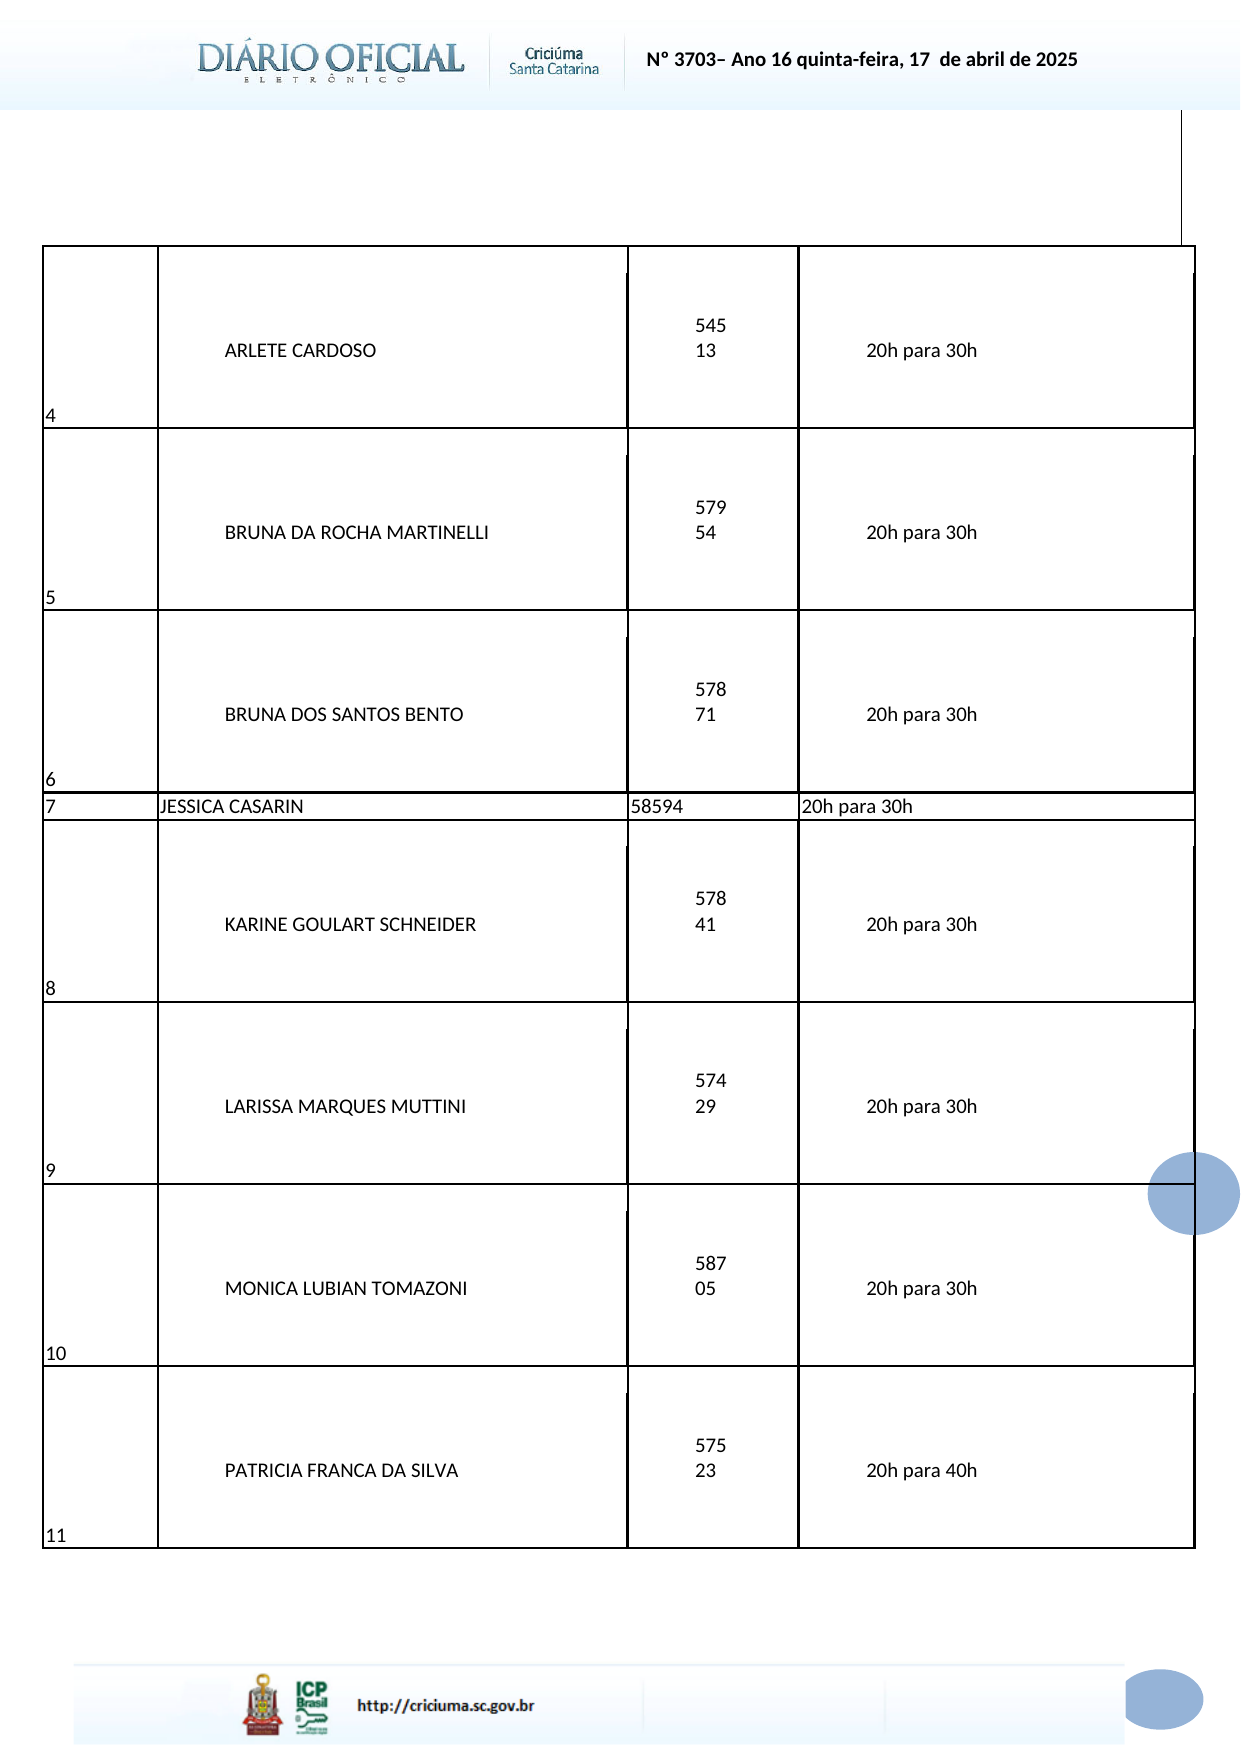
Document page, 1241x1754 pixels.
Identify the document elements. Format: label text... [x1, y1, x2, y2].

table_cell 57954 [629, 429, 797, 609]
table_cell JESSICA CASARIN [159, 794, 627, 819]
table_cell 4 [44, 247, 157, 427]
table_cell 7 [44, 794, 157, 819]
table_cell PATRICIA FRANCA DA SILVA [159, 1367, 627, 1547]
table_cell BRUNA DA ROCHA MARTINELLI [159, 429, 627, 609]
table_cell MONICA LUBIAN TOMAZONI [159, 1185, 627, 1365]
table_cell 10 [44, 1185, 157, 1365]
table_cell 20h para 30h [800, 1185, 1193, 1365]
table_cell 57429 [629, 1003, 797, 1183]
table_cell KARINE GOULART SCHNEIDER [159, 821, 627, 1001]
table_cell 57841 [629, 821, 797, 1001]
table_cell 8 [44, 821, 157, 1001]
table_cell 20h para 40h [800, 1367, 1194, 1547]
table_cell 58705 [629, 1185, 797, 1365]
table_cell 57523 [629, 1367, 797, 1547]
table_cell 11 [44, 1367, 157, 1547]
table_cell 9 [44, 1003, 157, 1183]
table_cell 20h para 30h [800, 821, 1194, 1001]
table_cell 5 [44, 429, 157, 609]
table_cell 20h para 30h [800, 429, 1194, 609]
table_cell 20h para 30h [800, 794, 1194, 819]
table_cell 20h para 30h [800, 1003, 1194, 1183]
table_cell BRUNA DOS SANTOS BENTO [159, 611, 627, 791]
table_cell 6 [44, 611, 157, 791]
table_cell ARLETE CARDOSO [159, 247, 627, 427]
table_cell 20h para 30h [800, 247, 1194, 427]
table_cell 20h para 30h [800, 611, 1194, 791]
table_cell 54513 [629, 247, 797, 427]
table_cell LARISSA MARQUES MUTTINI [159, 1003, 627, 1183]
table_cell 58594 [629, 794, 798, 819]
table_cell 57871 [629, 611, 797, 791]
